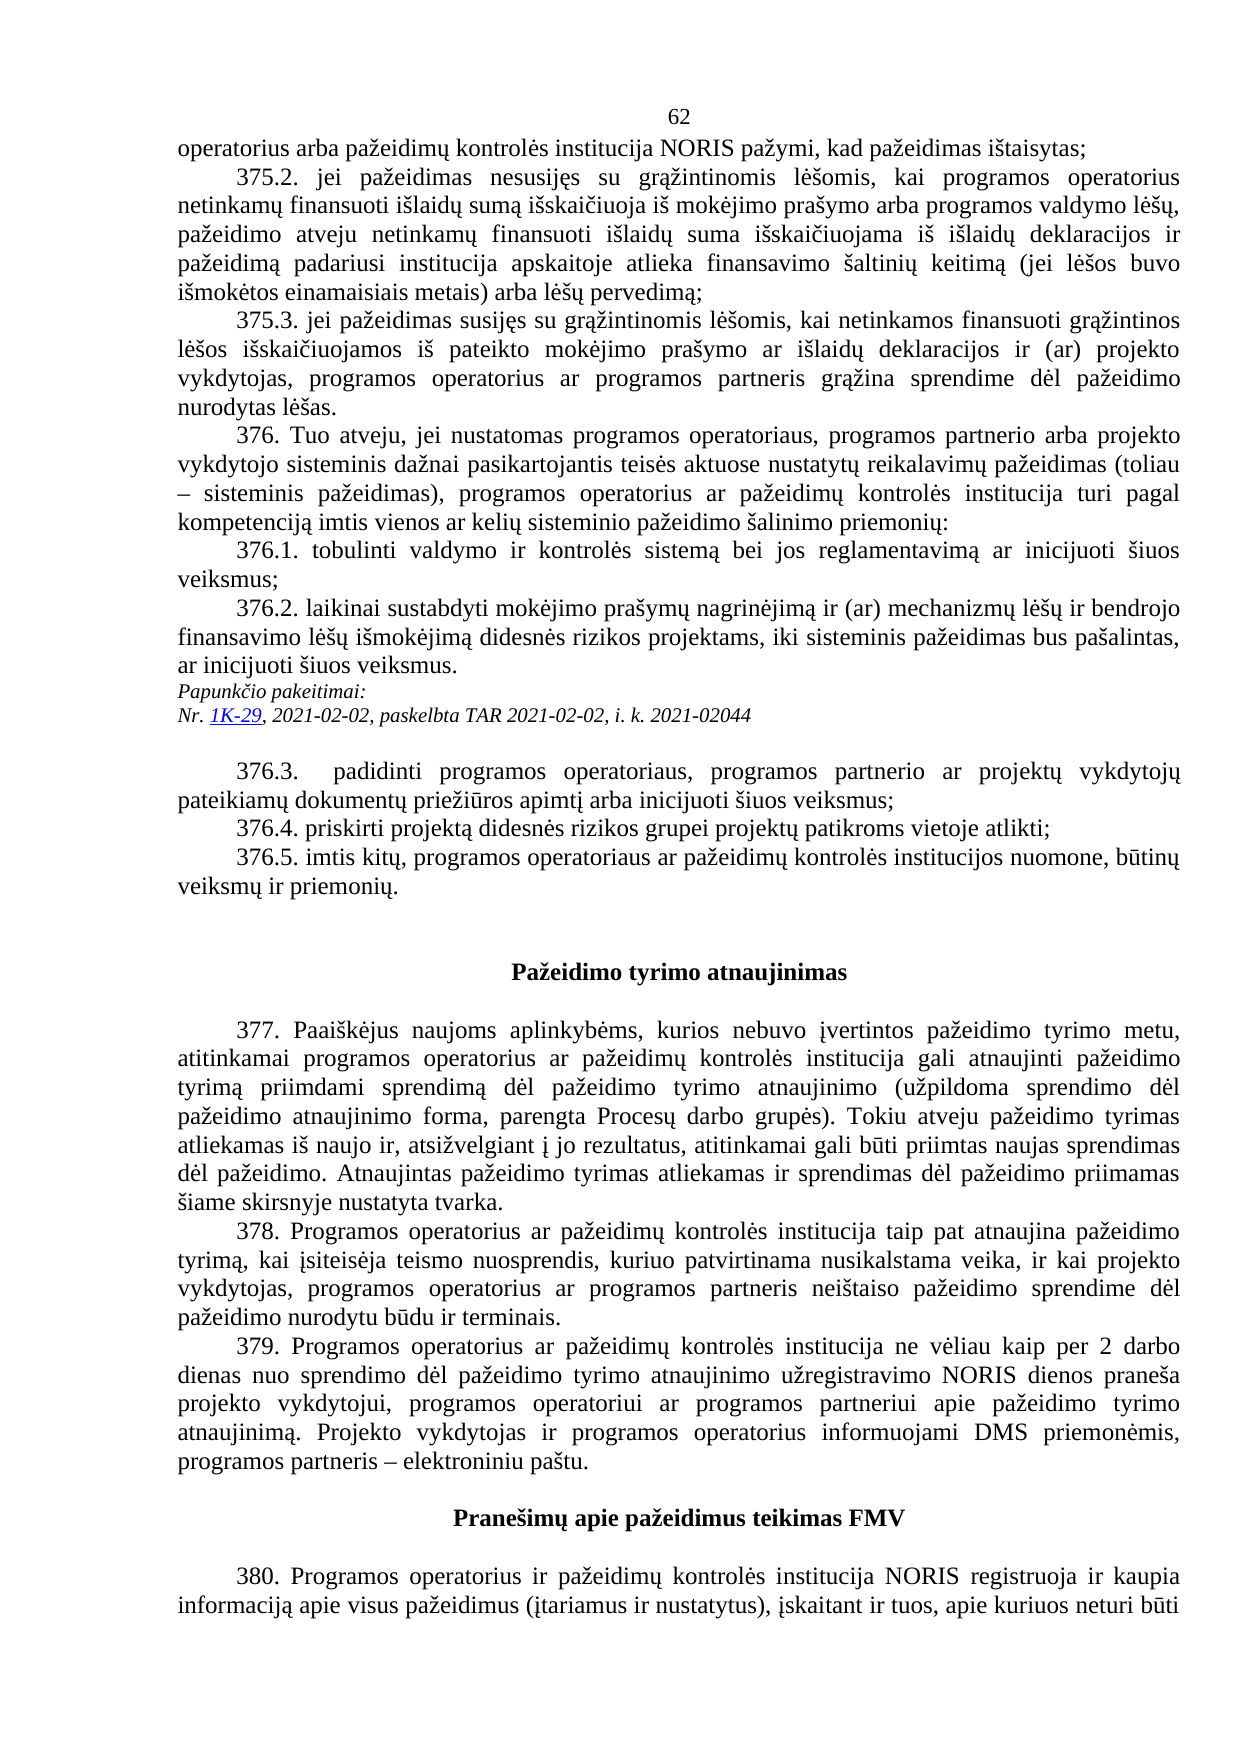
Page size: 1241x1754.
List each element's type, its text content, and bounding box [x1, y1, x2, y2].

text 376.3. padidinti programos operatoriaus, programos partnerio ar projektų vykdytojų pateikiamų dokumentų priežiūros apimtį arba inicijuoti šiuos veiksmus; [177, 756, 1181, 813]
text Pažeidimo tyrimo atnaujinimas [177, 957, 1181, 986]
text 380. Programos operatorius ir pažeidimų kontrolės institucija NORIS registruoja ir kaupia informaciją apie visus pažeidimus (įtariamus ir nustatytus), įskaitant ir tuos, apie kuriuos neturi būti [177, 1561, 1181, 1618]
text Papunkčio pakeitimai: [177, 679, 1181, 703]
text 375.2. jei pažeidimas nesusijęs su grąžintinomis lėšomis, kai programos operatorius netinkamų finansuoti išlaidų sumą išskaičiuoja iš mokėjimo prašymo arba programos valdymo lėšų, pažeidimo atveju netinkamų finansuoti išlaidų suma išskaičiuojama iš išlaidų deklaracijos ir pažeidimą padariusi institucija apskaitoje atlieka finansavimo šaltinių keitimą (jei lėšos buvo išmokėtos einamaisiais metais) arba lėšų pervedimą; [177, 162, 1181, 305]
text 378. Programos operatorius ar pažeidimų kontrolės institucija taip pat atnaujina pažeidimo tyrimą, kai įsiteisėja teismo nuosprendis, kuriuo patvirtinama nusikalstama veika, ir kai projekto vykdytojas, programos operatorius ar programos partneris neištaiso pažeidimo sprendime dėl pažeidimo nurodytu būdu ir terminais. [177, 1216, 1181, 1331]
text 376.4. priskirti projektą didesnės rizikos grupei projektų patikroms vietoje atlikti; [177, 813, 1181, 842]
text operatorius arba pažeidimų kontrolės institucija NORIS pažymi, kad pažeidimas ištaisytas; [177, 133, 1181, 162]
text 376. Tuo atveju, jei nustatomas programos operatoriaus, programos partnerio arba projekto vykdytojo sisteminis dažnai pasikartojantis teisės aktuose nustatytų reikalavimų pažeidimas (toliau – sisteminis pažeidimas), programos operatorius ar pažeidimų kontrolės institucija turi pagal kompetenciją imtis vienos ar kelių sisteminio pažeidimo šalinimo priemonių: [177, 420, 1181, 535]
text 377. Paaiškėjus naujoms aplinkybėms, kurios nebuvo įvertintos pažeidimo tyrimo metu, atitinkamai programos operatorius ar pažeidimų kontrolės institucija gali atnaujinti pažeidimo tyrimą priimdami sprendimą dėl pažeidimo tyrimo atnaujinimo (užpildoma sprendimo dėl pažeidimo atnaujinimo forma, parengta Procesų darbo grupės). Tokiu atveju pažeidimo tyrimas atliekamas iš naujo ir, atsižvelgiant į jo rezultatus, atitinkamai gali būti priimtas naujas sprendimas dėl pažeidimo. Atnaujintas pažeidimo tyrimas atliekamas ir sprendimas dėl pažeidimo priimamas šiame skirsnyje nustatyta tvarka. [177, 1015, 1181, 1216]
text 376.2. laikinai sustabdyti mokėjimo prašymų nagrinėjimą ir (ar) mechanizmų lėšų ir bendrojo finansavimo lėšų išmokėjimą didesnės rizikos projektams, iki sisteminis pažeidimas bus pašalintas, ar inicijuoti šiuos veiksmus. [177, 593, 1181, 679]
text Nr. 1K-29, 2021-02-02, paskelbta TAR 2021-02-02, i. k. 2021-02044 [177, 703, 1181, 727]
text 379. Programos operatorius ar pažeidimų kontrolės institucija ne vėliau kaip per 2 darbo dienas nuo sprendimo dėl pažeidimo tyrimo atnaujinimo užregistravimo NORIS dienos praneša projekto vykdytojui, programos operatoriui ar programos partneriui apie pažeidimo tyrimo atnaujinimą. Projekto vykdytojas ir programos operatorius informuojami DMS priemonėmis, programos partneris – elektroniniu paštu. [177, 1331, 1181, 1475]
text 376.1. tobulinti valdymo ir kontrolės sistemą bei jos reglamentavimą ar inicijuoti šiuos veiksmus; [177, 535, 1181, 593]
text 376.5. imtis kitų, programos operatoriaus ar pažeidimų kontrolės institucijos nuomone, būtinų veiksmų ir priemonių. [177, 842, 1181, 900]
text Pranešimų apie pažeidimus teikimas FMV [177, 1503, 1181, 1532]
text 375.3. jei pažeidimas susijęs su grąžintinomis lėšomis, kai netinkamos finansuoti grąžintinos lėšos išskaičiuojamos iš pateikto mokėjimo prašymo ar išlaidų deklaracijos ir (ar) projekto vykdytojas, programos operatorius ar programos partneris grąžina sprendime dėl pažeidimo nurodytas lėšas. [177, 305, 1181, 420]
